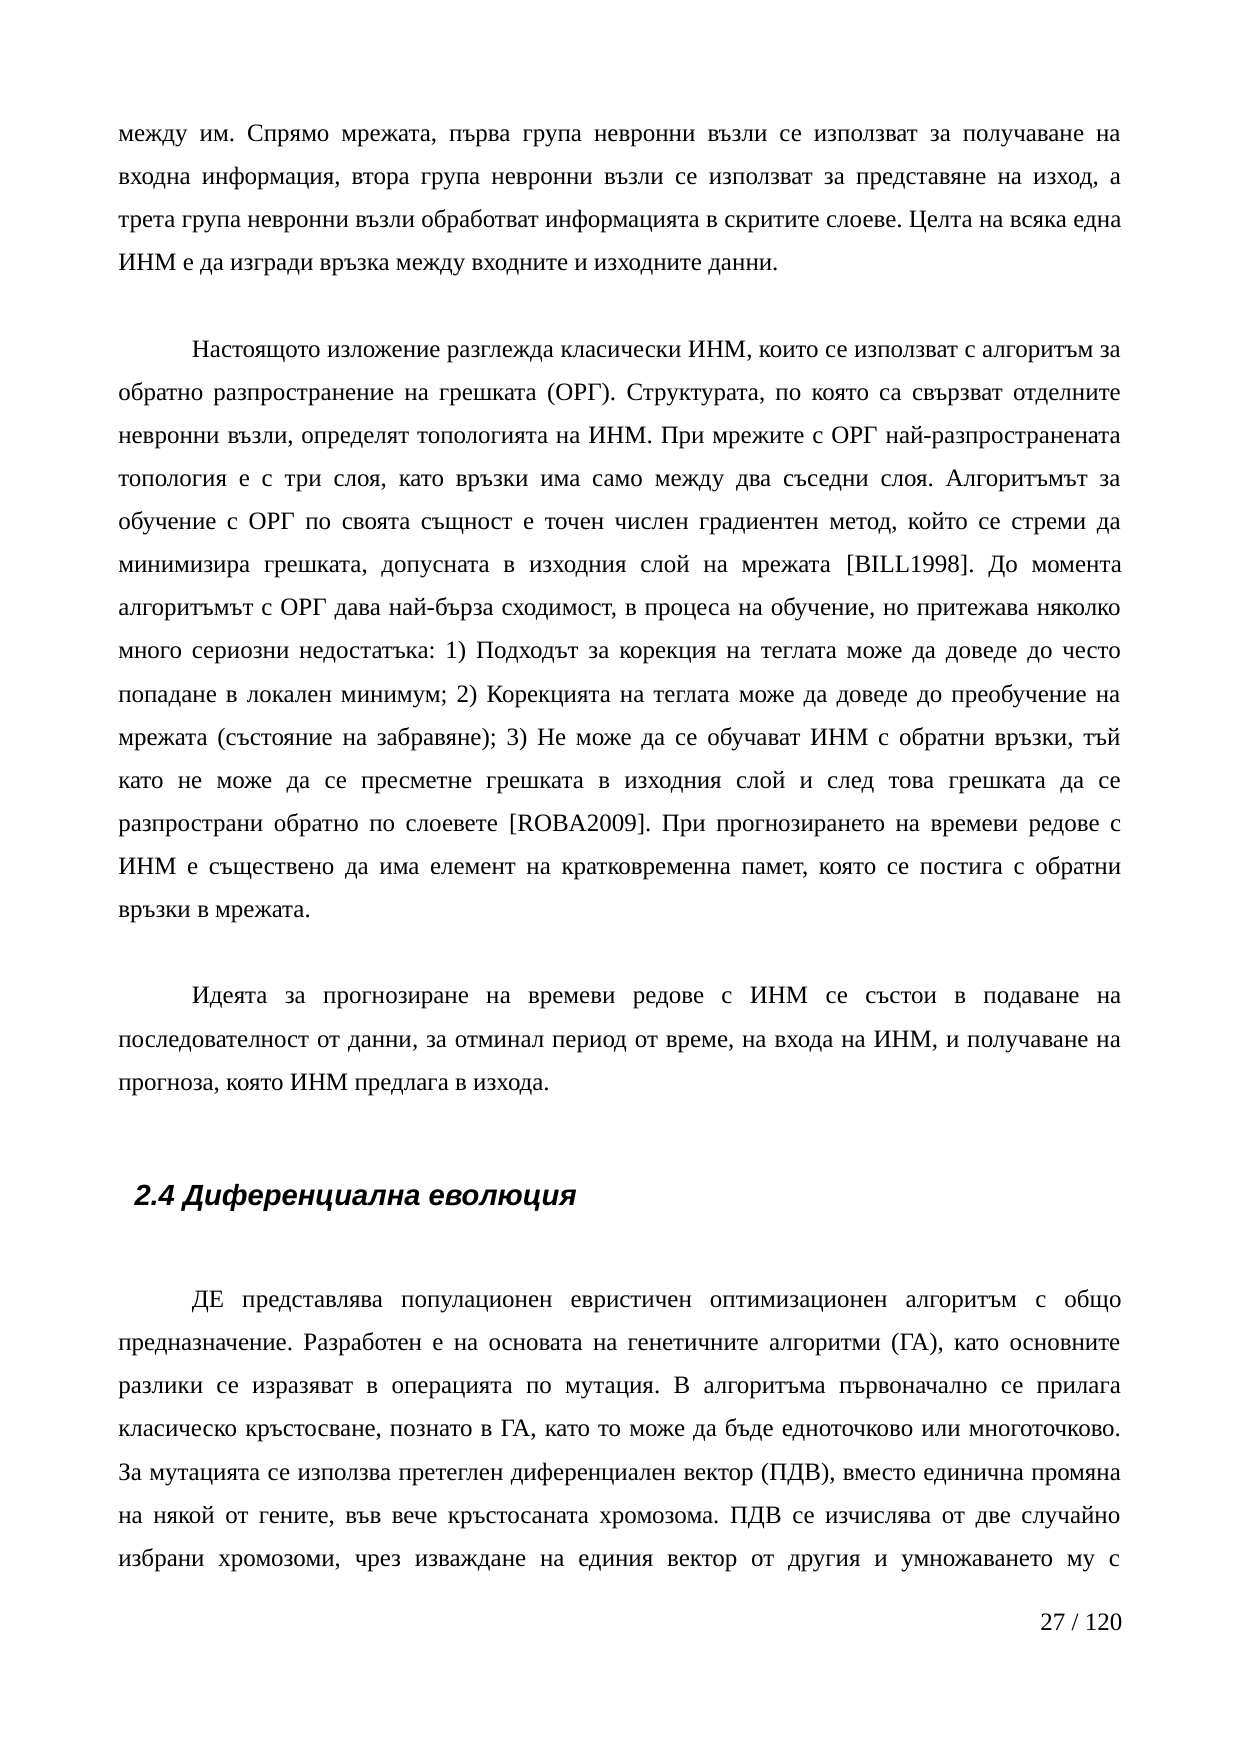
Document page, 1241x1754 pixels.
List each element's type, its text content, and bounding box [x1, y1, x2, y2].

subtitle 2.4 Диференциална еволюция [118, 1178, 1122, 1212]
text Идеята за прогнозиране на времеви редове с ИНМ се състои в подаване на последователност от данни, за отминал период от време, на входа на ИНМ, и получаване на прогноза, която ИНМ предлага в изхода. [118, 981, 1122, 1096]
text ДЕ представлява популационен евристичен оптимизационен алгоритъм с общо предназначение. Разработен е на основата на генетичните алгоритми (ГА), като основните разлики се изразяват в операцията по мутация. В алгоритъма първоначално се прилага класическо кръстосване, познато в ГА, като то може да бъде едноточково или многоточково. За мутацията се използва претеглен диференциален вектор (ПДВ), вместо единична промяна на някой от гените, във вече кръстосаната хромозома. ПДВ се изчислява от две случайно избрани хромозоми, чрез изваждане на единия вектор от другия и умножаването му с [118, 1284, 1122, 1572]
text между им. Спрямо мрежата, първа група невронни възли се използват за получаване на входна информация, втора група невронни възли се използват за представяне на изход, а трета група невронни възли обработват информацията в скритите слоеве. Целта на всяка една ИНМ е да изгради връзка между входните и изходните данни. [118, 118, 1122, 276]
text Настоящото изложение разглежда класически ИНМ, които се използват с алгоритъм за обратно разпространение на грешката (ОРГ). Структурата, по която са свързват отделните невронни възли, определят топологията на ИНМ. При мрежите с ОРГ най-разпространената топология е с три слоя, като връзки има само между два съседни слоя. Алгоритъмът за обучение с ОРГ по своята същност е точен числен градиентен метод, който се стреми да минимизира грешката, допусната в изходния слой на мрежата [BILL1998]. До момента алгоритъмът с ОРГ дава най-бърза сходимост, в процеса на обучение, но притежава няколко много сериозни недостатъка: 1) Подходът за корекция на теглата може да доведе до често попадане в локален минимум; 2) Корекцията на теглата може да доведе до преобучение на мрежата (състояние на забравяне); 3) Не може да се обучават ИНМ с обратни връзки, тъй като не може да се пресметне грешката в изходния слой и след това грешката да се разпространи обратно по слоевете [ROBA2009]. При прогнозирането на времеви редове с ИНМ е съществено да има елемент на кратковременна памет, която се постига с обратни връзки в мрежата. [118, 334, 1122, 923]
